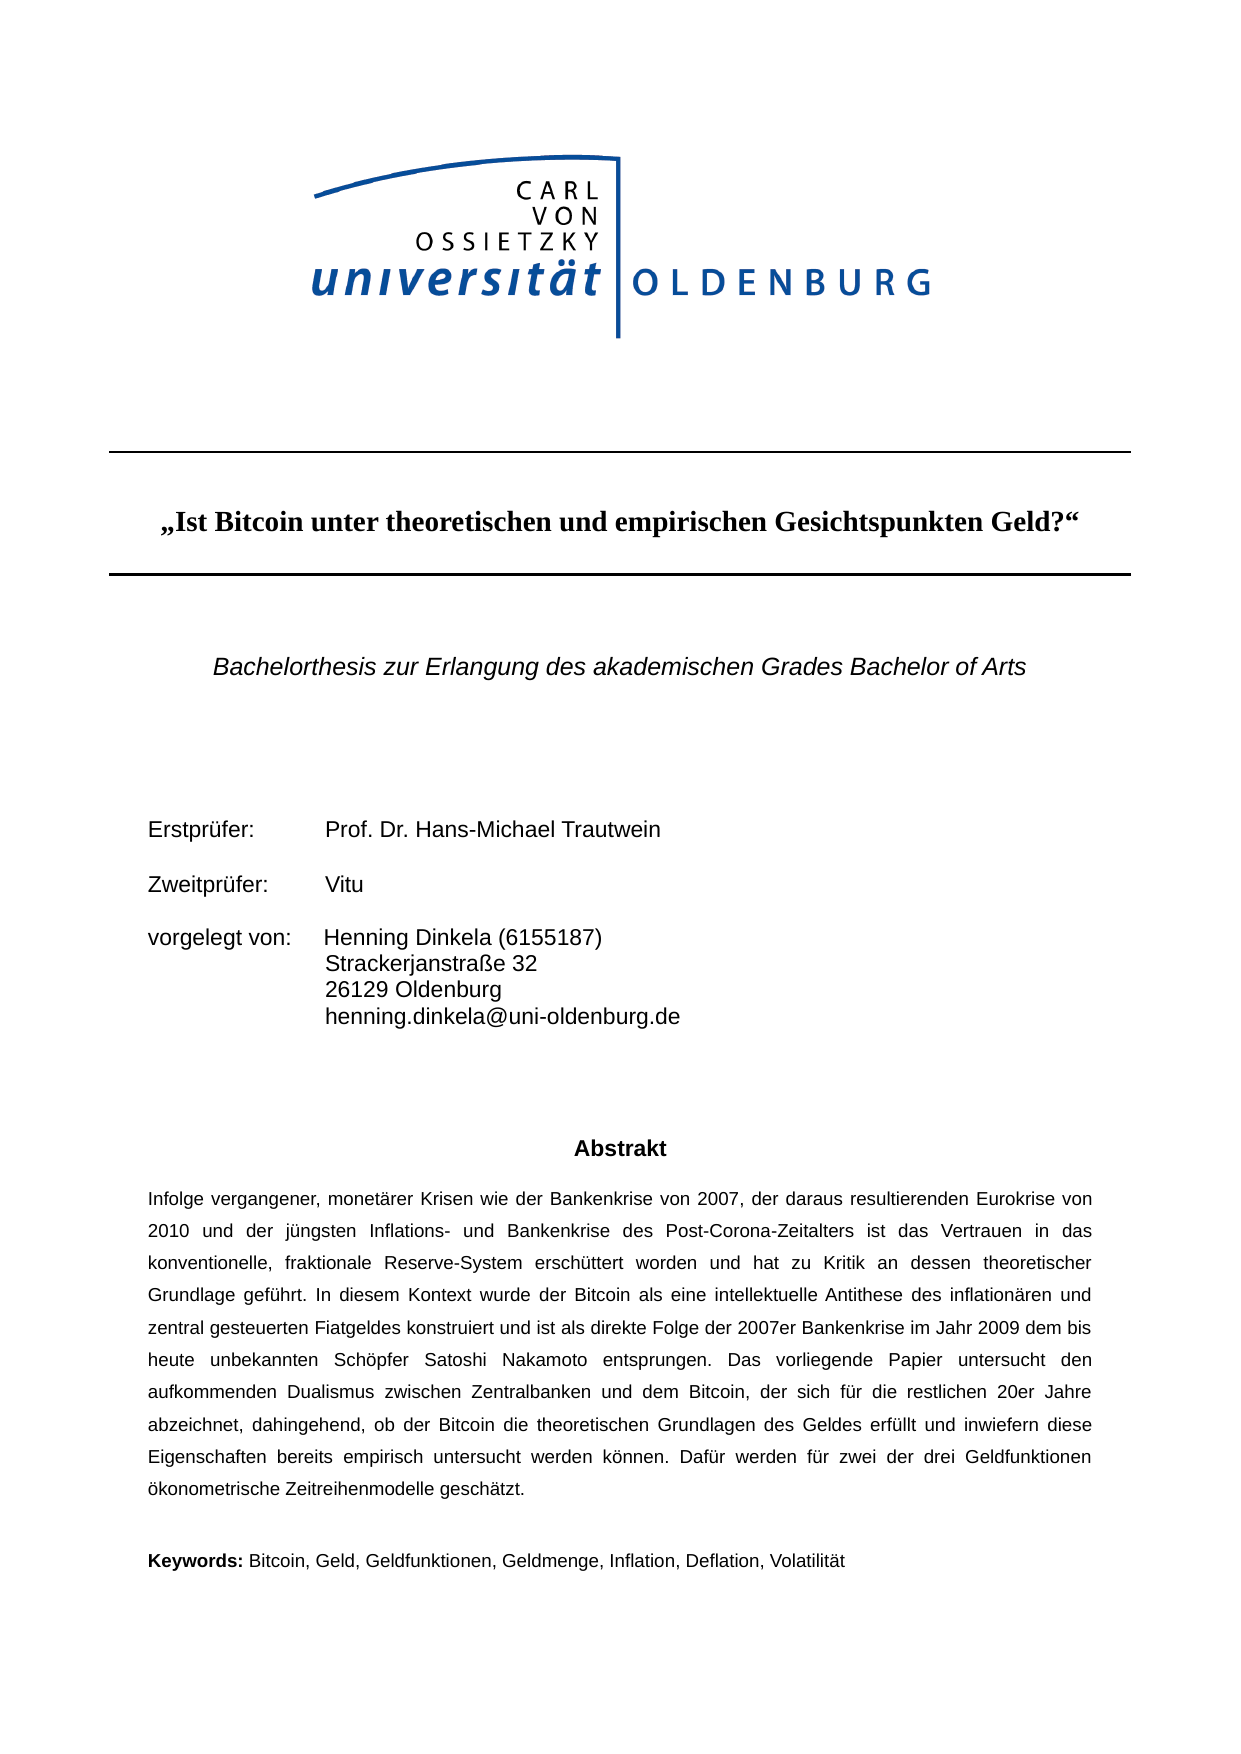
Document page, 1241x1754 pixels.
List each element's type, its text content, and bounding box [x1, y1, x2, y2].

text Zweitprüfer: Vitu [148, 871, 1093, 897]
text Abstrakt [148, 1134, 1093, 1161]
text vorgelegt von: Henning Dinkela (6155187) Strackerjanstraße 32 26129 Oldenburg henning.dinkela@uni-oldenburg.de [148, 924, 1093, 1029]
text Bachelorthesis zur Erlangung des akademischen Grades Bachelor of Arts [148, 647, 1093, 680]
text Infolge vergangener, monetärer Krisen wie der Bankenkrise von 2007, der daraus resultierenden Eurokrise von 2010 und der jüngsten Inflations- und Bankenkrise des Post-Corona-Zeitalters ist das Vertrauen in das konventionelle, fraktionale Reserve-System erschüttert worden und hat zu Kritik an dessen theoretischer Grundlage geführt. In diesem Kontext wurde der Bitcoin als eine intellektuelle Antithese des inflationären und zentral gesteuerten Fiatgeldes konstruiert und ist als direkte Folge der 2007er Bankenkrise im Jahr 2009 dem bis heute unbekannten Schöpfer Satoshi Nakamoto entsprungen. Das vorliegende Papier untersucht den aufkommenden Dualismus zwischen Zentralbanken und dem Bitcoin, der sich für die restlichen 20er Jahre abzeichnet, dahingehend, ob der Bitcoin die theoretischen Grundlagen des Geldes erfüllt und inwiefern diese Eigenschaften bereits empirisch untersucht werden können. Dafür werden für zwei der drei Geldfunktionen ökonometrische Zeitreihenmodelle geschätzt. [148, 1187, 1093, 1499]
picture [308, 147, 932, 341]
text Keywords: Bitcoin, Geld, Geldfunktionen, Geldmenge, Inflation, Deflation, Volatilität [148, 1550, 1093, 1571]
title „Ist Bitcoin unter theoretischen und empirischen Gesichtspunkten Geld?“ [121, 504, 1119, 538]
text Erstprüfer: Prof. Dr. Hans-Michael Trautwein [148, 813, 1093, 842]
